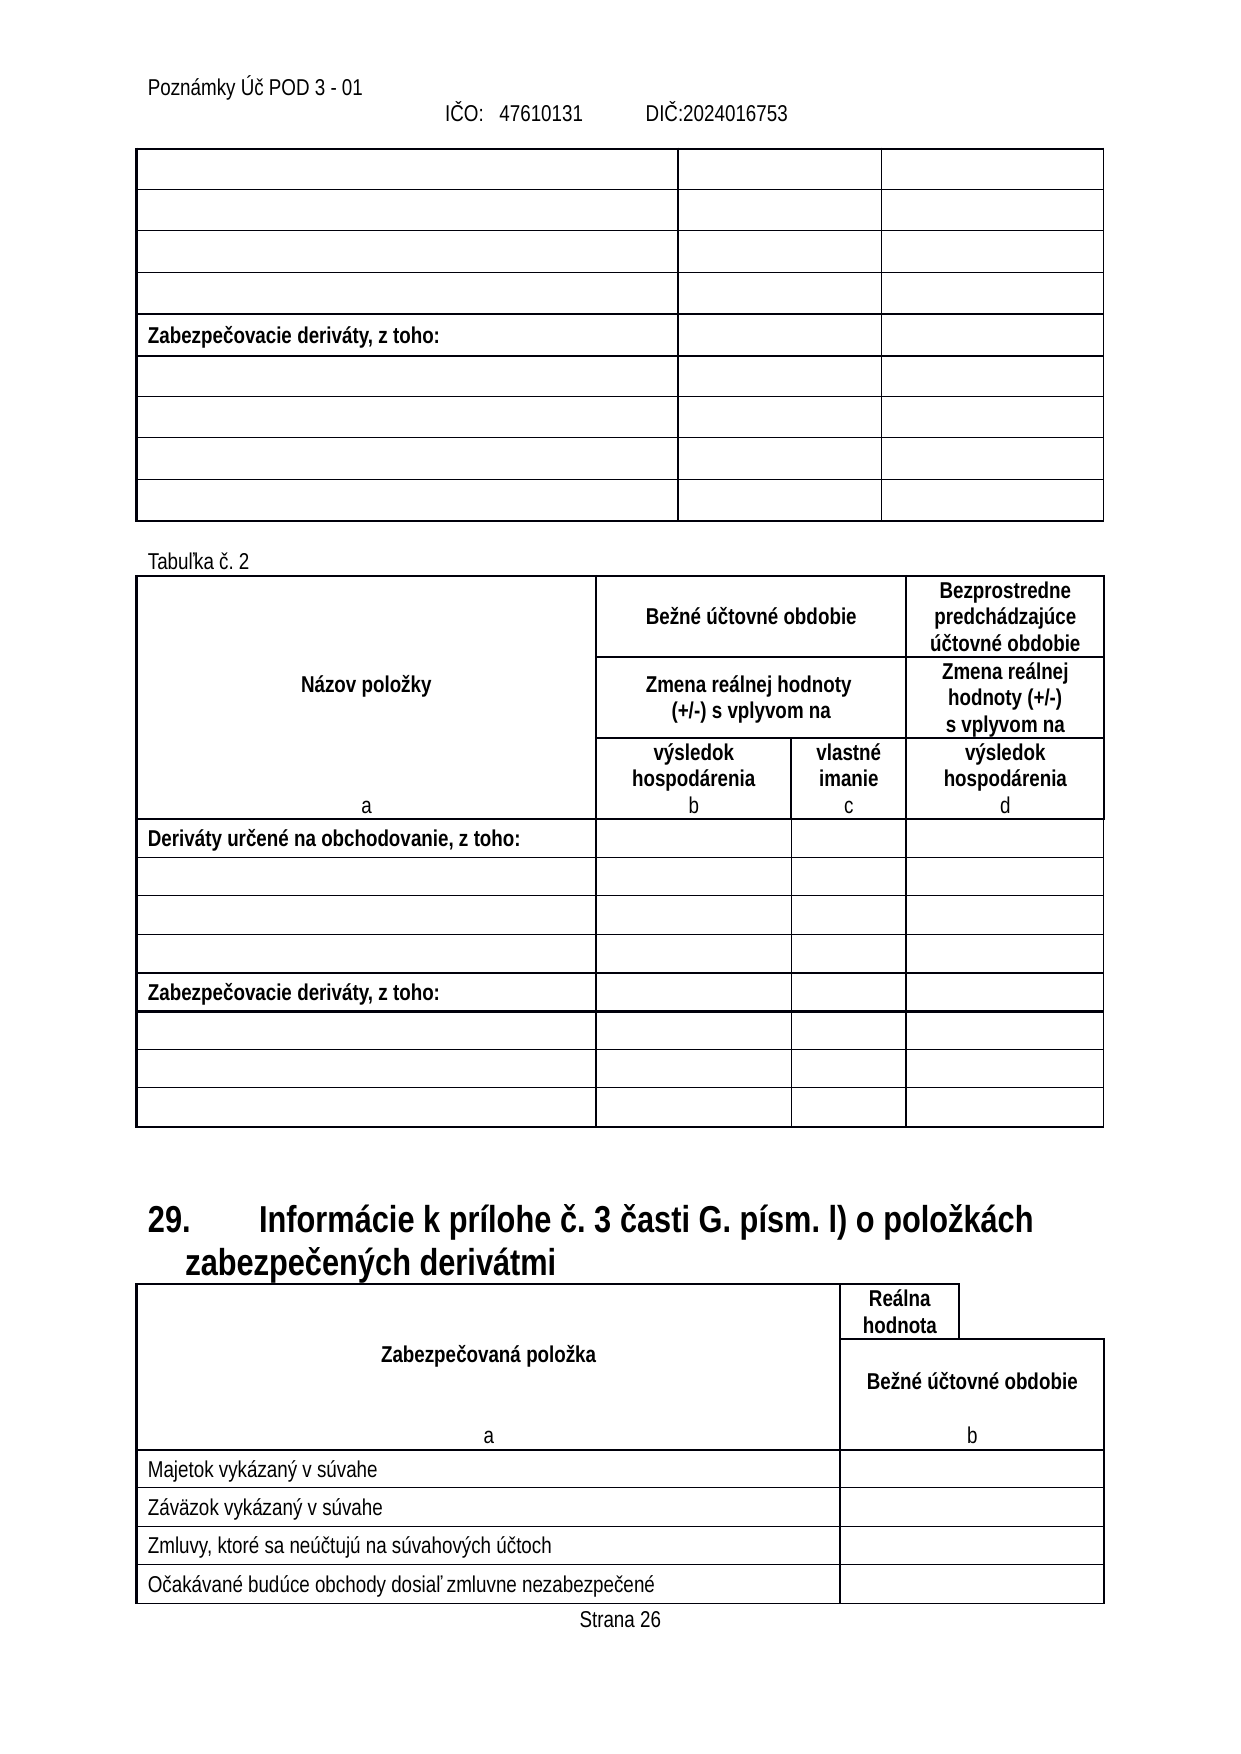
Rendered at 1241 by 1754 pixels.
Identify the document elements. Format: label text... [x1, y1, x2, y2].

table_cell [792, 896, 905, 933]
table_cell [882, 397, 1103, 437]
table_cell [597, 896, 791, 933]
table_header Bežné účtovné obdobie [597, 577, 905, 656]
table_cell [907, 974, 1103, 1010]
table_cell Zmena reálnej hodnoty (+/-) s vplyvom na [597, 658, 905, 737]
table_header Bezprostredne predchádzajúce účtovné obdobie [907, 577, 1103, 656]
table_cell [792, 820, 905, 857]
table_cell [792, 1088, 905, 1126]
table_cell [138, 935, 595, 972]
table_cell b [597, 792, 790, 818]
table_cell Deriváty určené na obchodovanie, z toho: [138, 820, 595, 857]
table_cell [679, 231, 881, 272]
table_header [960, 1283, 1104, 1338]
table_cell b [841, 1422, 1103, 1449]
table_cell [138, 190, 677, 230]
table_cell výsledok hospodárenia [597, 739, 790, 792]
table_cell Očakávané budúce obchody dosiaľ zmluvne nezabezpečené [138, 1565, 839, 1602]
title Informácie k prílohe č. 3 časti G. písm. l) o položkách zabezpečených derivátmi [148, 1197, 1092, 1283]
table_cell Majetok vykázaný v súvahe [138, 1451, 839, 1487]
table_header Reálna hodnota [841, 1285, 958, 1338]
table_cell [597, 935, 791, 972]
table_cell [907, 1013, 1103, 1049]
table_cell [138, 858, 595, 895]
table_cell [882, 231, 1103, 272]
table_cell [597, 1050, 791, 1087]
table_cell Zabezpečovacie deriváty, z toho: [138, 315, 677, 354]
table_cell c [792, 792, 905, 818]
table_cell [907, 1050, 1103, 1087]
table_cell Zmena reálnej hodnoty (+/-) s vplyvom na [907, 658, 1103, 737]
table_cell Bežné účtovné obdobie [841, 1340, 1103, 1422]
table_cell [138, 1013, 595, 1049]
table_cell [679, 150, 881, 189]
table_cell [679, 273, 881, 313]
table_cell [138, 357, 677, 396]
table_cell [597, 1013, 791, 1049]
table_cell [597, 974, 791, 1010]
table_cell [679, 190, 881, 230]
table_cell [597, 858, 791, 895]
table_cell Zmluvy, ktoré sa neúčtujú na súvahových účtoch [138, 1527, 839, 1564]
table_cell [138, 1088, 595, 1126]
table_cell vlastné imanie [792, 739, 905, 792]
table_cell [138, 397, 677, 437]
table_cell [679, 397, 881, 437]
table_cell d [907, 792, 1103, 818]
table_cell [138, 896, 595, 933]
table_cell [841, 1565, 1103, 1602]
table_cell [679, 357, 881, 396]
table_header Zabezpečovaná položka [138, 1285, 839, 1422]
table_cell [907, 896, 1103, 933]
table_cell [907, 1088, 1103, 1126]
table_cell [792, 1050, 905, 1087]
table_cell výsledok hospodárenia [907, 739, 1103, 792]
table_cell [792, 858, 905, 895]
table_cell a [138, 792, 595, 818]
table_cell [138, 1050, 595, 1087]
table_cell [679, 315, 881, 354]
table_cell [138, 150, 677, 189]
table_cell [792, 974, 905, 1010]
table_cell [882, 150, 1103, 189]
table_cell [882, 480, 1103, 520]
table_cell [882, 438, 1103, 478]
table_header Názov položky [138, 577, 595, 792]
table_cell Zabezpečovacie deriváty, z toho: [138, 974, 595, 1010]
table_cell [882, 357, 1103, 396]
table_cell [882, 315, 1103, 354]
table_cell [597, 1088, 791, 1126]
text Tabuľka č. 2 [148, 548, 1092, 575]
table_cell a [138, 1422, 839, 1449]
table_cell [882, 273, 1103, 313]
table_cell Záväzok vykázaný v súvahe [138, 1488, 839, 1526]
table_cell [907, 858, 1103, 895]
table_cell [841, 1451, 1103, 1487]
table_cell [138, 231, 677, 272]
table_cell [679, 480, 881, 520]
table_cell [679, 438, 881, 478]
table_cell [138, 480, 677, 520]
table_cell [907, 935, 1103, 972]
table_cell [841, 1527, 1103, 1564]
table_cell [882, 190, 1103, 230]
table_cell [597, 820, 791, 857]
table_cell [792, 935, 905, 972]
table_cell [841, 1488, 1103, 1526]
table_cell [792, 1013, 905, 1049]
table_cell [138, 438, 677, 478]
table_cell [138, 273, 677, 313]
table_cell [907, 820, 1103, 857]
